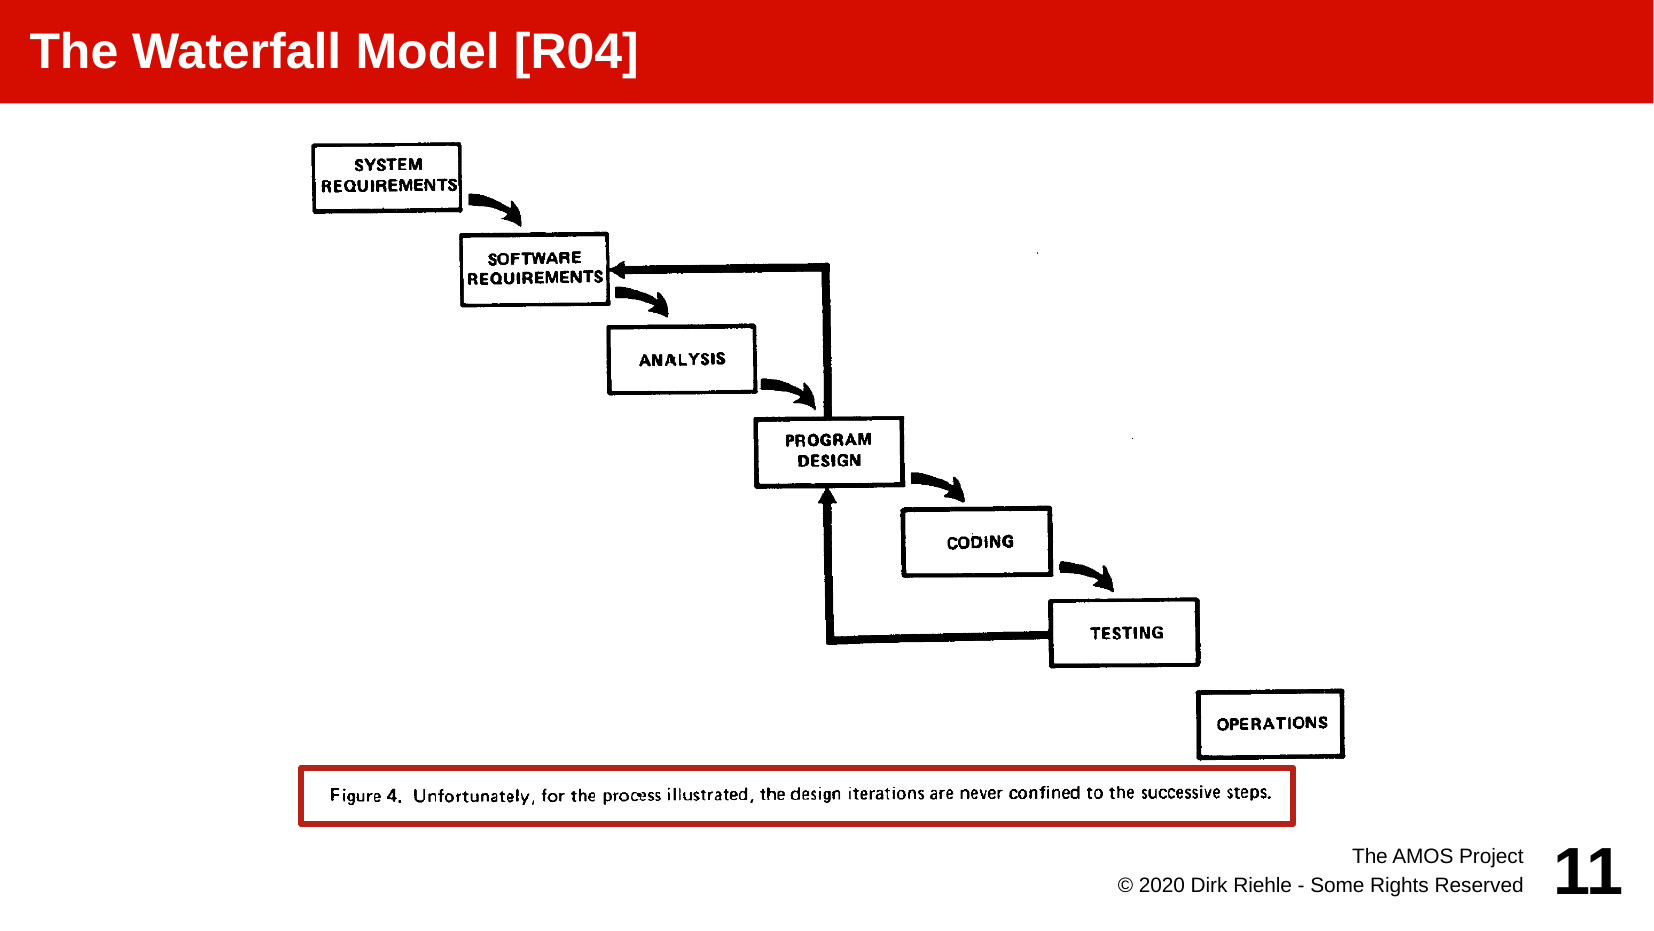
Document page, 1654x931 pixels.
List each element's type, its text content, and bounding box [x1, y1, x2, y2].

title The Waterfall Model [R04] [0, 0, 1654, 104]
picture [289, 132, 1364, 813]
picture [304, 771, 1290, 813]
